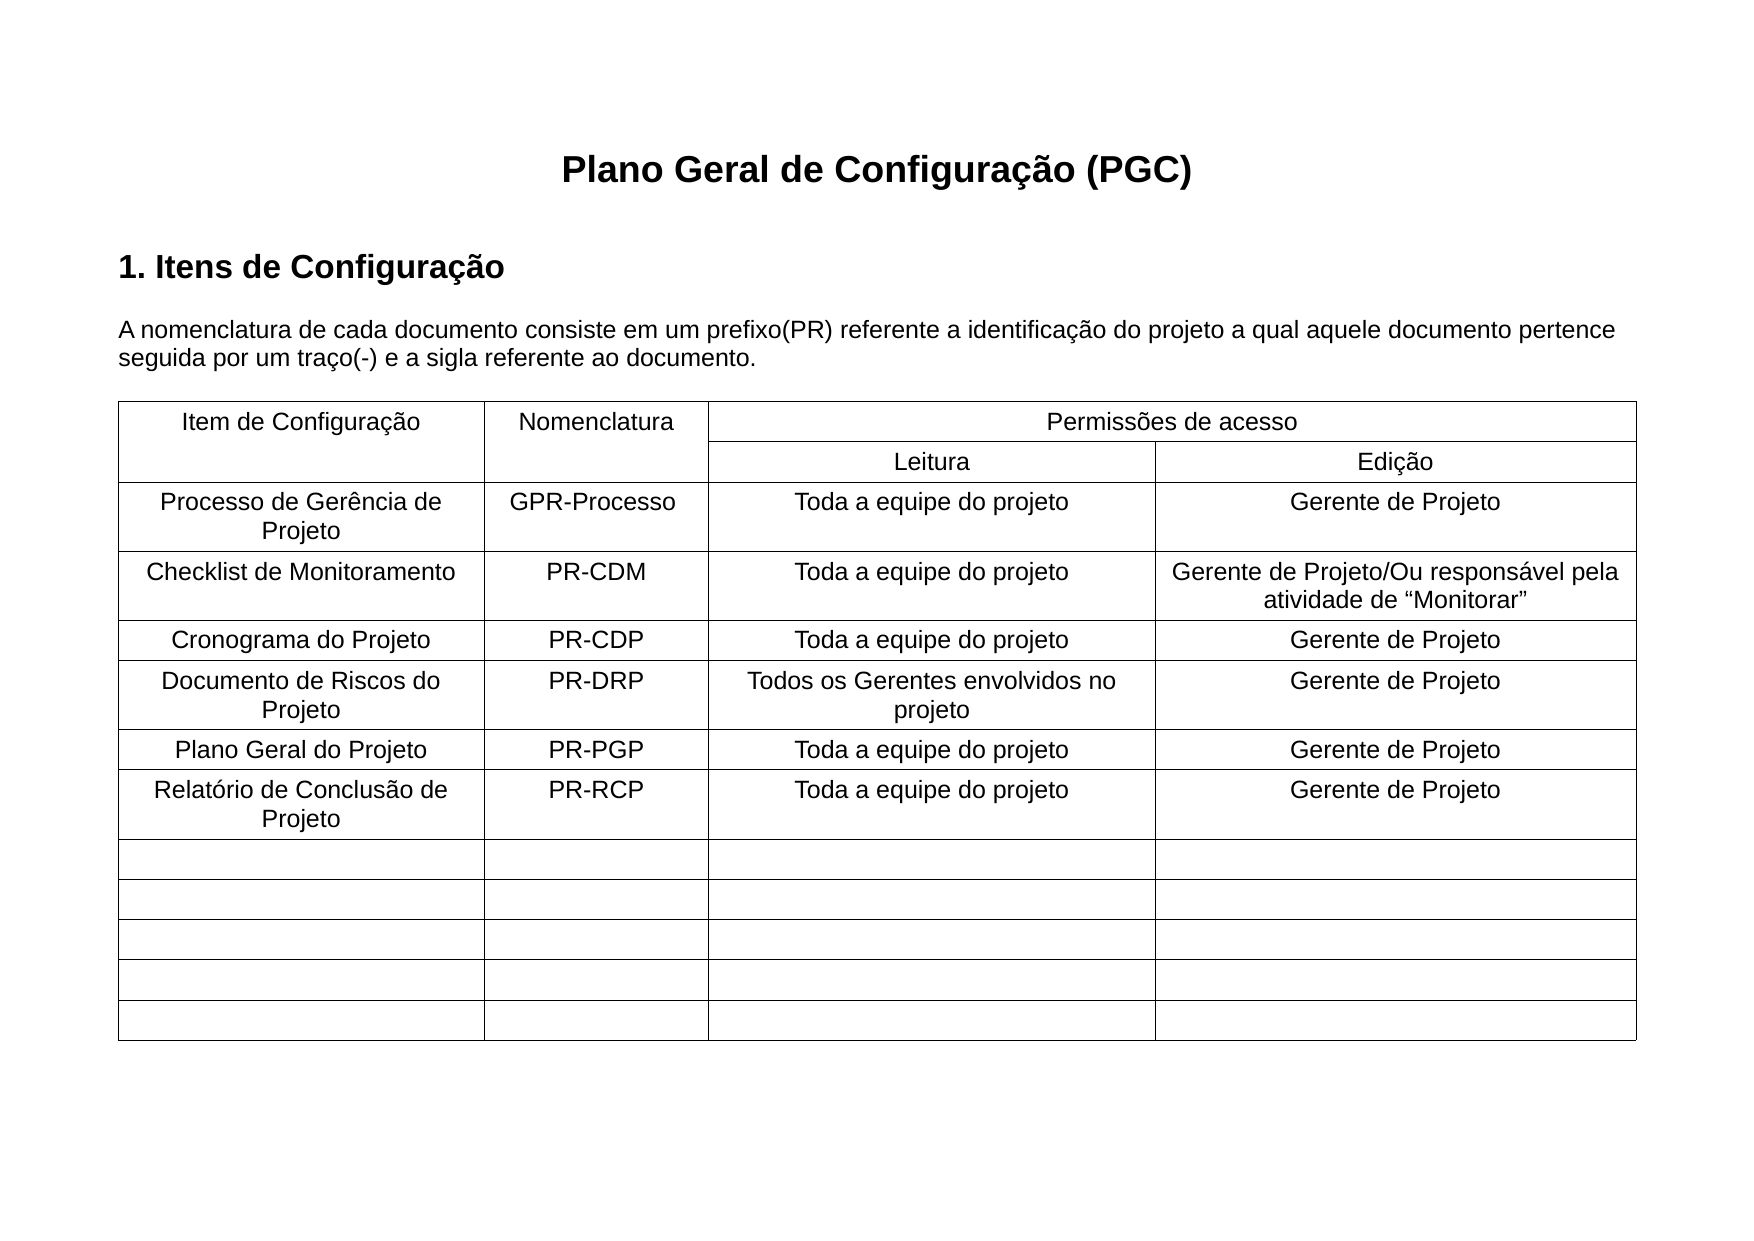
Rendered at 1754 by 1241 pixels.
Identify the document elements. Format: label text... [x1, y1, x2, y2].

table_cell Relatório de Conclusão de Projeto [119, 770, 484, 838]
table_cell Toda a equipe do projeto [709, 552, 1155, 620]
table_header Item de Configuração [119, 402, 484, 482]
table_cell Gerente de Projeto [1156, 483, 1636, 551]
table_cell Toda a equipe do projeto [709, 483, 1155, 551]
table_cell Plano Geral do Projeto [119, 730, 484, 769]
table_cell Todos os Gerentes envolvidos no projeto [709, 661, 1155, 729]
table_cell Documento de Riscos do Projeto [119, 661, 484, 729]
table_cell [119, 920, 484, 959]
text A nomenclatura de cada documento consiste em um prefixo(PR) referente a identificação do projeto a qual aquele documento pertence seguida por um traço(-) e a sigla referente ao documento. [118, 315, 1636, 372]
table_cell Edição [1156, 442, 1636, 482]
table_cell [485, 880, 708, 919]
table_cell Gerente de Projeto/Ou responsável pela atividade de “Monitorar” [1156, 552, 1636, 620]
table_cell Cronograma do Projeto [119, 621, 484, 660]
table_cell Leitura [709, 442, 1155, 482]
table_cell [1156, 840, 1636, 879]
table_cell [119, 840, 484, 879]
table_cell Toda a equipe do projeto [709, 621, 1155, 660]
table_header Nomenclatura [485, 402, 708, 482]
table_cell PR-RCP [485, 770, 708, 838]
table_cell Checklist de Monitoramento [119, 552, 484, 620]
table_cell PR-CDP [485, 621, 708, 660]
table_cell [709, 960, 1155, 1000]
table_cell [1156, 1001, 1636, 1040]
table_cell [119, 960, 484, 1000]
table_cell Gerente de Projeto [1156, 730, 1636, 769]
table_cell PR-PGP [485, 730, 708, 769]
table_cell PR-CDM [485, 552, 708, 620]
table_cell Gerente de Projeto [1156, 621, 1636, 660]
table_cell Gerente de Projeto [1156, 661, 1636, 729]
table_cell Processo de Gerência de Projeto [119, 483, 484, 551]
table_cell [119, 880, 484, 919]
table_cell [485, 1001, 708, 1040]
table_header Permissões de acesso [709, 402, 1636, 441]
table_cell [1156, 920, 1636, 959]
table_cell GPR-Processo [485, 483, 708, 551]
table_cell [709, 1001, 1155, 1040]
table_cell Toda a equipe do projeto [709, 770, 1155, 838]
table_cell [709, 880, 1155, 919]
table_cell [709, 920, 1155, 959]
table_cell [485, 960, 708, 1000]
table_cell [485, 920, 708, 959]
table_cell [1156, 960, 1636, 1000]
table_cell Toda a equipe do projeto [709, 730, 1155, 769]
table_cell [485, 840, 708, 879]
text Plano Geral de Configuração (PGC) [118, 147, 1636, 190]
table_cell Gerente de Projeto [1156, 770, 1636, 838]
table_cell [119, 1001, 484, 1040]
table_cell [1156, 880, 1636, 919]
text 1. Itens de Configuração [118, 247, 1636, 286]
table_cell PR-DRP [485, 661, 708, 729]
table_cell [709, 840, 1155, 879]
